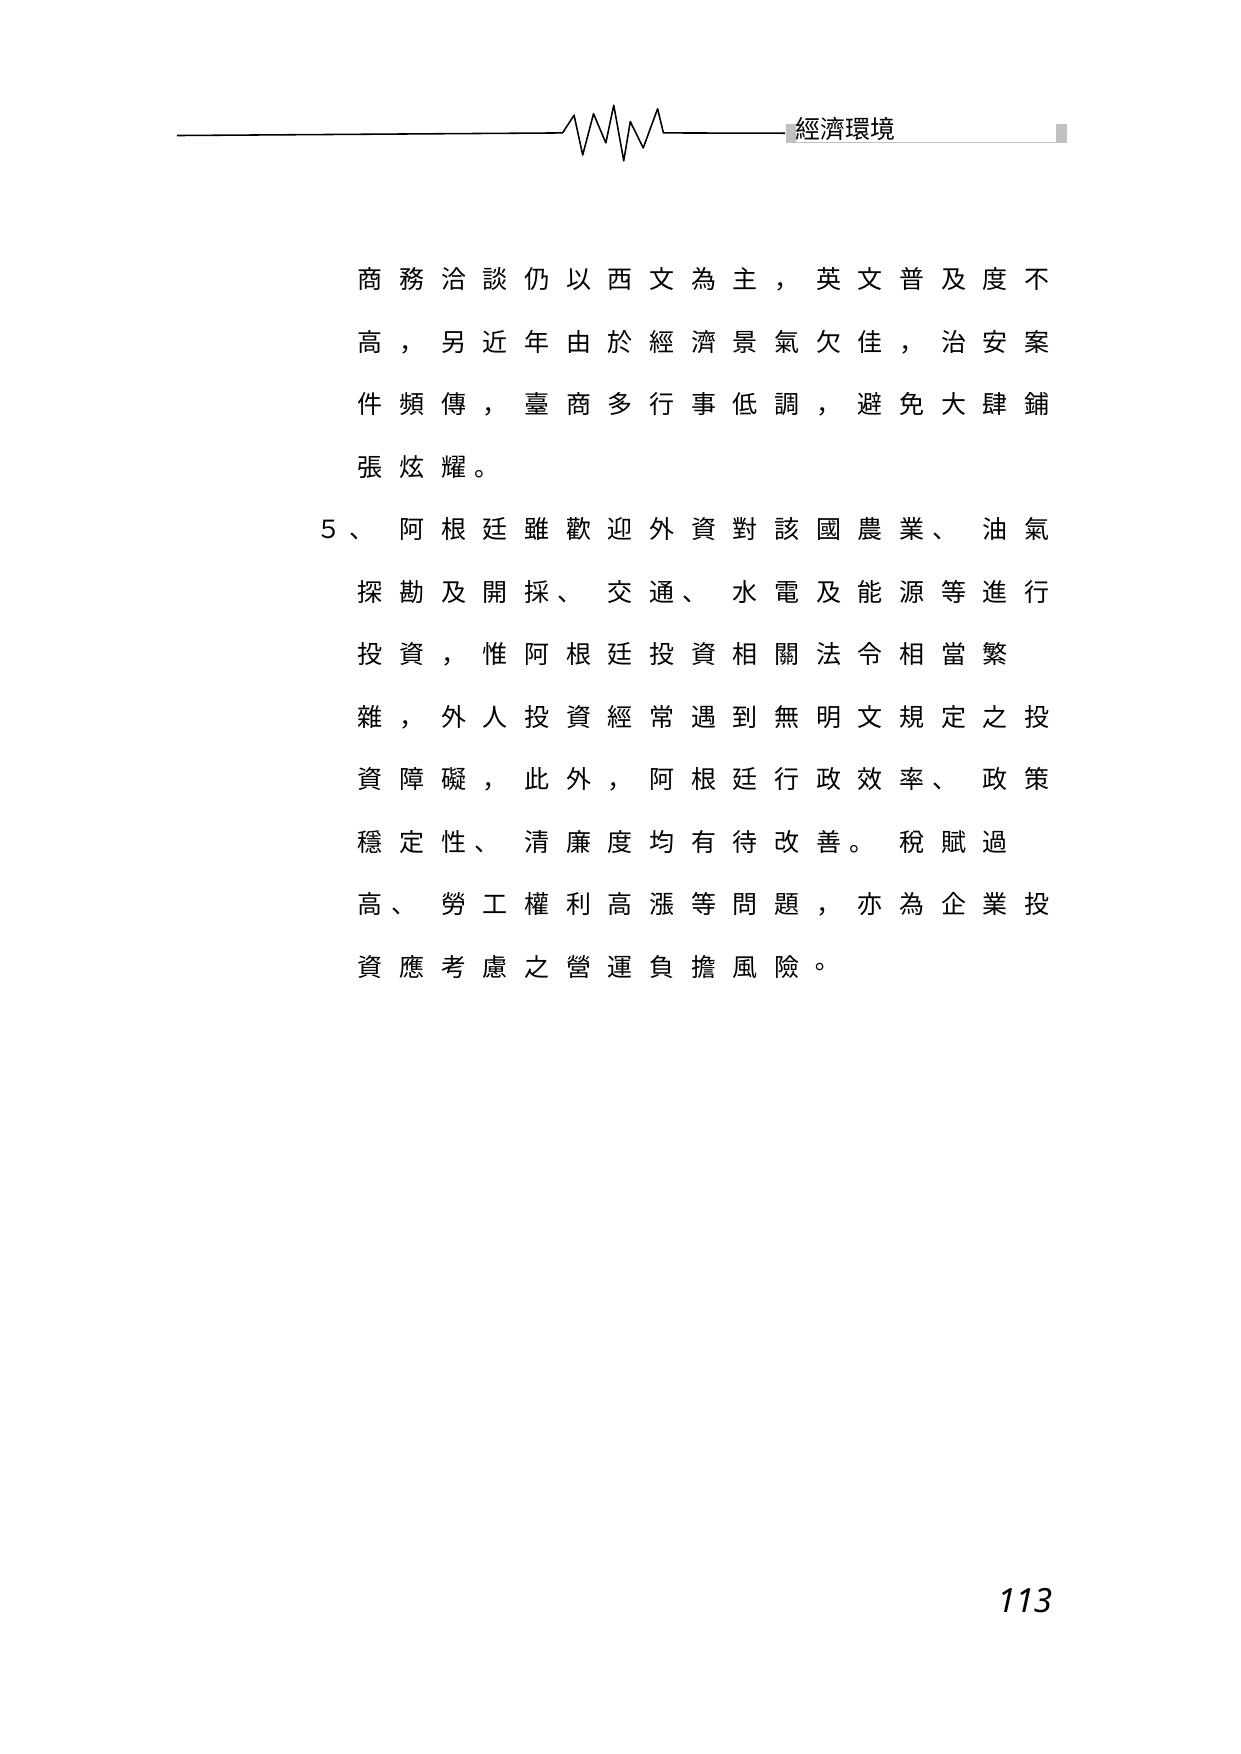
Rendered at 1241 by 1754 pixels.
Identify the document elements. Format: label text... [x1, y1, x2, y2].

text 商務洽談仍以西文為主，英文普及度不高，另近年由於經濟景氣欠佳，治安案件頻傳，臺商多行事低調，避免大肆鋪張炫耀。 [281, 236, 1058, 486]
text ５、阿根廷雖歡迎外資對該國農業、油氣探勘及開採、交通、水電及能源等進行投資，惟阿根廷投資相關法令相當繁雜，外人投資經常遇到無明文規定之投資障礙，此外，阿根廷行政效率、政策穩定性、清廉度均有待改善。稅賦過高、勞工權利高漲等問題，亦為企業投資應考慮之營運負擔風險。 [281, 486, 1058, 986]
